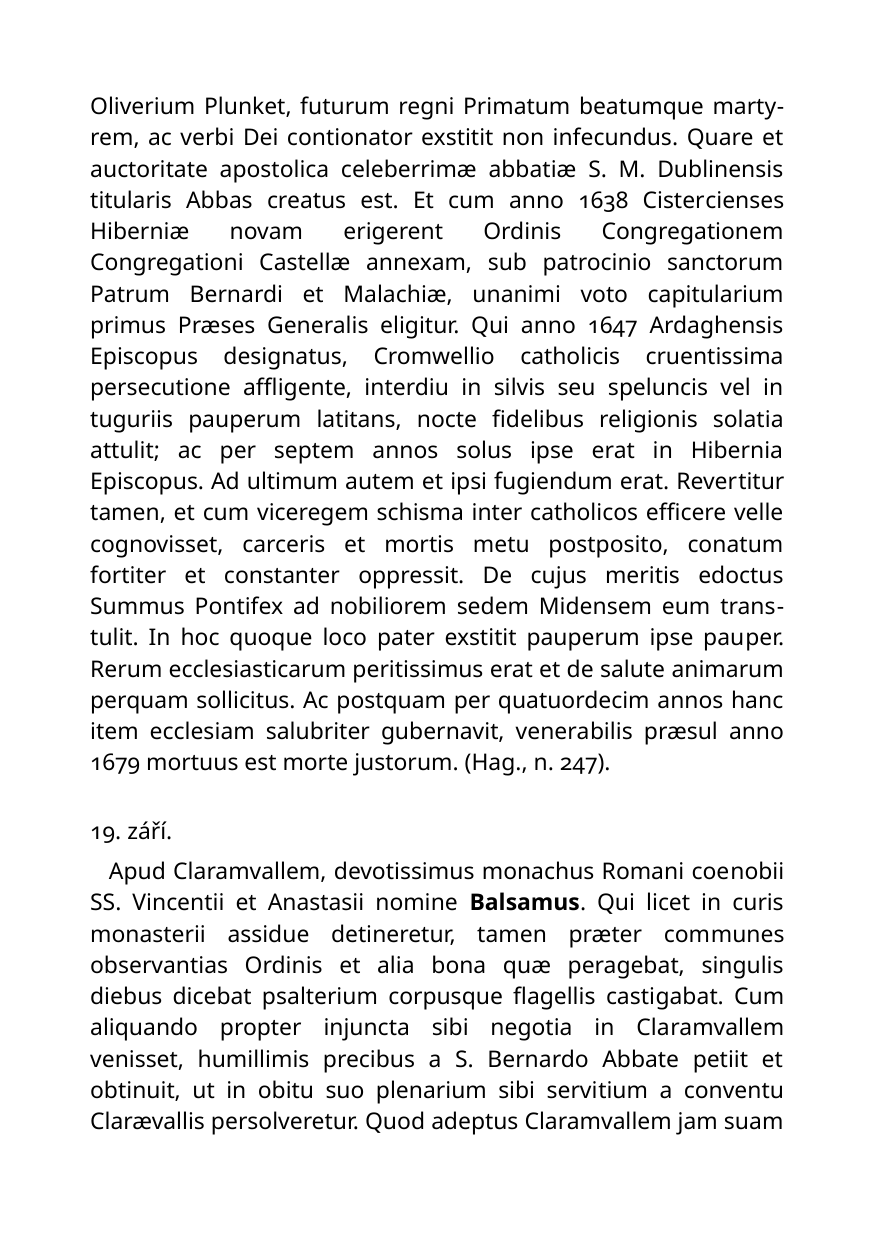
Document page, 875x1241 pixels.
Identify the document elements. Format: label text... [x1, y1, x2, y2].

text Oliverium Plunket, futurum regni Primatum beatumque marty­rem, ac verbi Dei contionator exstitit non infecundus. Quare et auctoritate apostolica celeberrimæ abbatiæ S. M. Dublinensis titularis Abbas creatus est. Et cum anno 1638 Cister­cienses Hiberniæ novam erigerent Ordinis Congregationem Congregationi Castellæ annexam, sub patrocinio sanctorum Patrum Bernardi et Malachiæ, unanimi voto capitularium primus Præses Generalis eligitur. Qui anno 1647 Ardaghensis Episcopus designatus, Cromwellio catholicis cruentissima persecutione affligente, interdiu in silvis seu speluncis vel in tuguriis pauperum latitans, nocte fidelibus religionis solatia attulit; ac per septem annos solus ipse erat in Hibernia Episcopus. Ad ultimum autem et ipsi fugiendum erat. Rever­titur tamen, et cum viceregem schisma inter catholicos efficere velle cognovisset, carceris et mortis metu postposito, conatum fortiter et constanter oppressit. De cujus meritis edoctus Summus Pontifex ad nobiliorem sedem Midensem eum trans­tulit. In hoc quoque loco pater exstitit pauperum ipse pau­per. Rerum ecclesiasticarum peritissimus erat et de salute animarum perquam sollicitus. Ac postquam per quatuordecim annos hanc item ecclesiam salubriter gubernavit, venera­bilis præsul anno 1679 mortuus est morte justorum. (Hag., n. 247). [90, 90, 784, 777]
text 19. září. [90, 815, 784, 846]
text Apud Claramvallem, devotissimus monachus Romani coe­nobii SS. Vincentii et Anastasii nomine Balsamus. Qui licet in curis monasterii assidue detineretur, tamen præter com­munes observantias Ordinis et alia bona quæ peragebat, singulis diebus dicebat psalterium corpusque flagellis casti­gabat. Cum aliquando propter injuncta sibi negotia in Cla­ramvallem venisset, humillimis precibus a S. Bernardo Abbate petiit et obtinuit, ut in obitu suo plenarium sibi servi­tium a conventu Clarævallis persolveretur. Quod adeptus Claramvallem jam suam [90, 855, 784, 1136]
